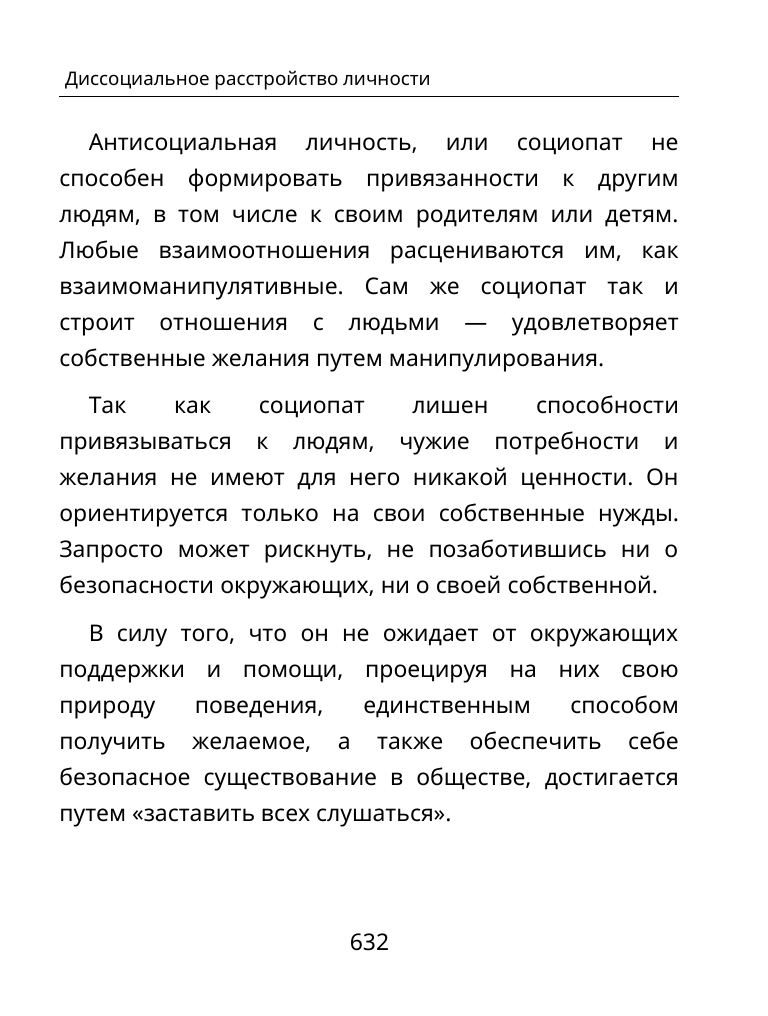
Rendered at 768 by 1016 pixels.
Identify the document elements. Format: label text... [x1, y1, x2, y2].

text Так как социопат лишен способности привязываться к людям, чужие потребности и желания не имеют для него никакой ценности. Он ориентируется только на свои собственные нужды. Запросто может рискнуть, не позаботившись ни о безопасности окружающих, ни о своей собственной. [59, 389, 679, 600]
text В силу того, что он не ожидает от окружающих поддержки и помощи, проецируя на них свою природу поведения, единственным способом получить желаемое, а также обеспечить себе безопасное существование в обществе, достигается путем «заставить всех слушаться». [59, 617, 679, 828]
text Антисоциальная личность, или социопат не способен формировать привязанности к другим людям, в том числе к своим родителям или детям. Любые взаимоотношения расцениваются им, как взаимоманипулятивные. Сам же социопат так и строит отношения с людьми — удовлетворяет собственные желания путем манипулирования. [59, 126, 679, 373]
